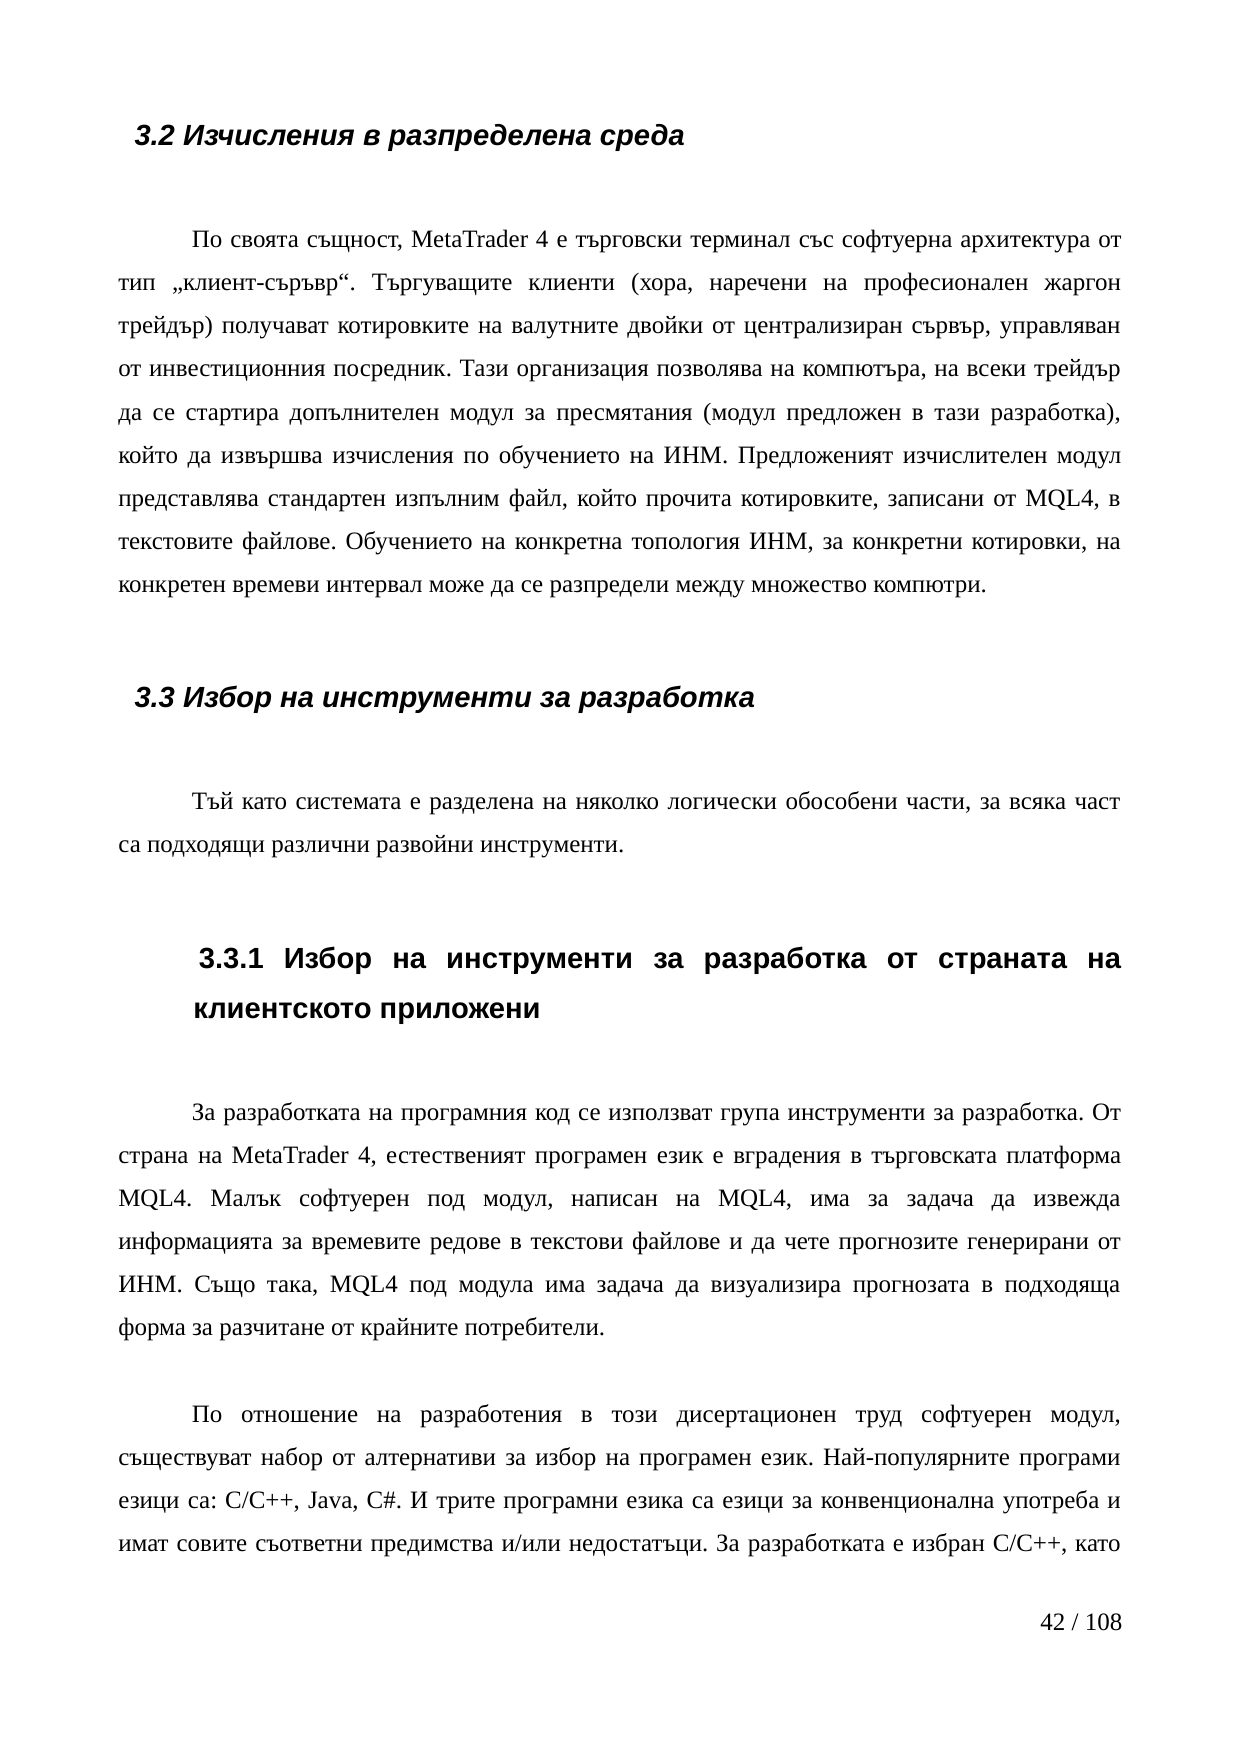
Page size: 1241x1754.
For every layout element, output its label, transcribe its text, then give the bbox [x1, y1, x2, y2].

text По своята същност, MetaTrader 4 е търговски терминал със софтуерна архитектура от тип „клиент-съръвр“. Търгуващите клиенти (хора, наречени на професионален жаргон трейдър) получават котировките на валутните двойки от централизиран сървър, управляван от инвестиционния посредник. Тази организация позволява на компютъра, на всеки трейдър да се стартира допълнителен модул за пресмятания (модул предложен в тази разработка), който да извършва изчисления по обучението на ИНМ. Предложеният изчислителен модул представлява стандартен изпълним файл, който прочита котировките, записани от MQL4, в текстовите файлове. Обучението на конкретна топология ИНМ, за конкретни котировки, на конкретен времеви интервал може да се разпредели между множество компютри. [118, 224, 1122, 598]
subtitle 3.2 Изчисления в разпределена среда [118, 118, 1122, 152]
text За разработката на програмния код се използват група инструменти за разработка. От страна на MetaTrader 4, естественият програмен език е вградения в търговската платформа MQL4. Малък софтуерен под модул, написан на MQL4, има за задача да извежда информацията за времевите редове в текстови файлове и да чете прогнозите генерирани от ИНМ. Също така, MQL4 под модула има задача да визуализира прогнозата в подходяща форма за разчитане от крайните потребители. [118, 1097, 1122, 1341]
text По отношение на разработения в този дисертационен труд софтуерен модул, съществуват набор от алтернативи за избор на програмен език. Най-популярните програми езици са: C/C++, Java, C#. И трите програмни езика са езици за конвенционална употреба и имат совите съответни предимства и/или недостатъци. За разработката е избран С/С++, като [118, 1399, 1122, 1557]
text Тъй като системата е разделена на няколко логически обособени части, за всяка част са подходящи различни развойни инструменти. [118, 786, 1122, 858]
subtitle 3.3 Избор на инструменти за разработка [118, 680, 1122, 714]
subtitle 3.3.1 Избор на инструменти за разработка от страната на клиентското приложени [118, 941, 1122, 1024]
